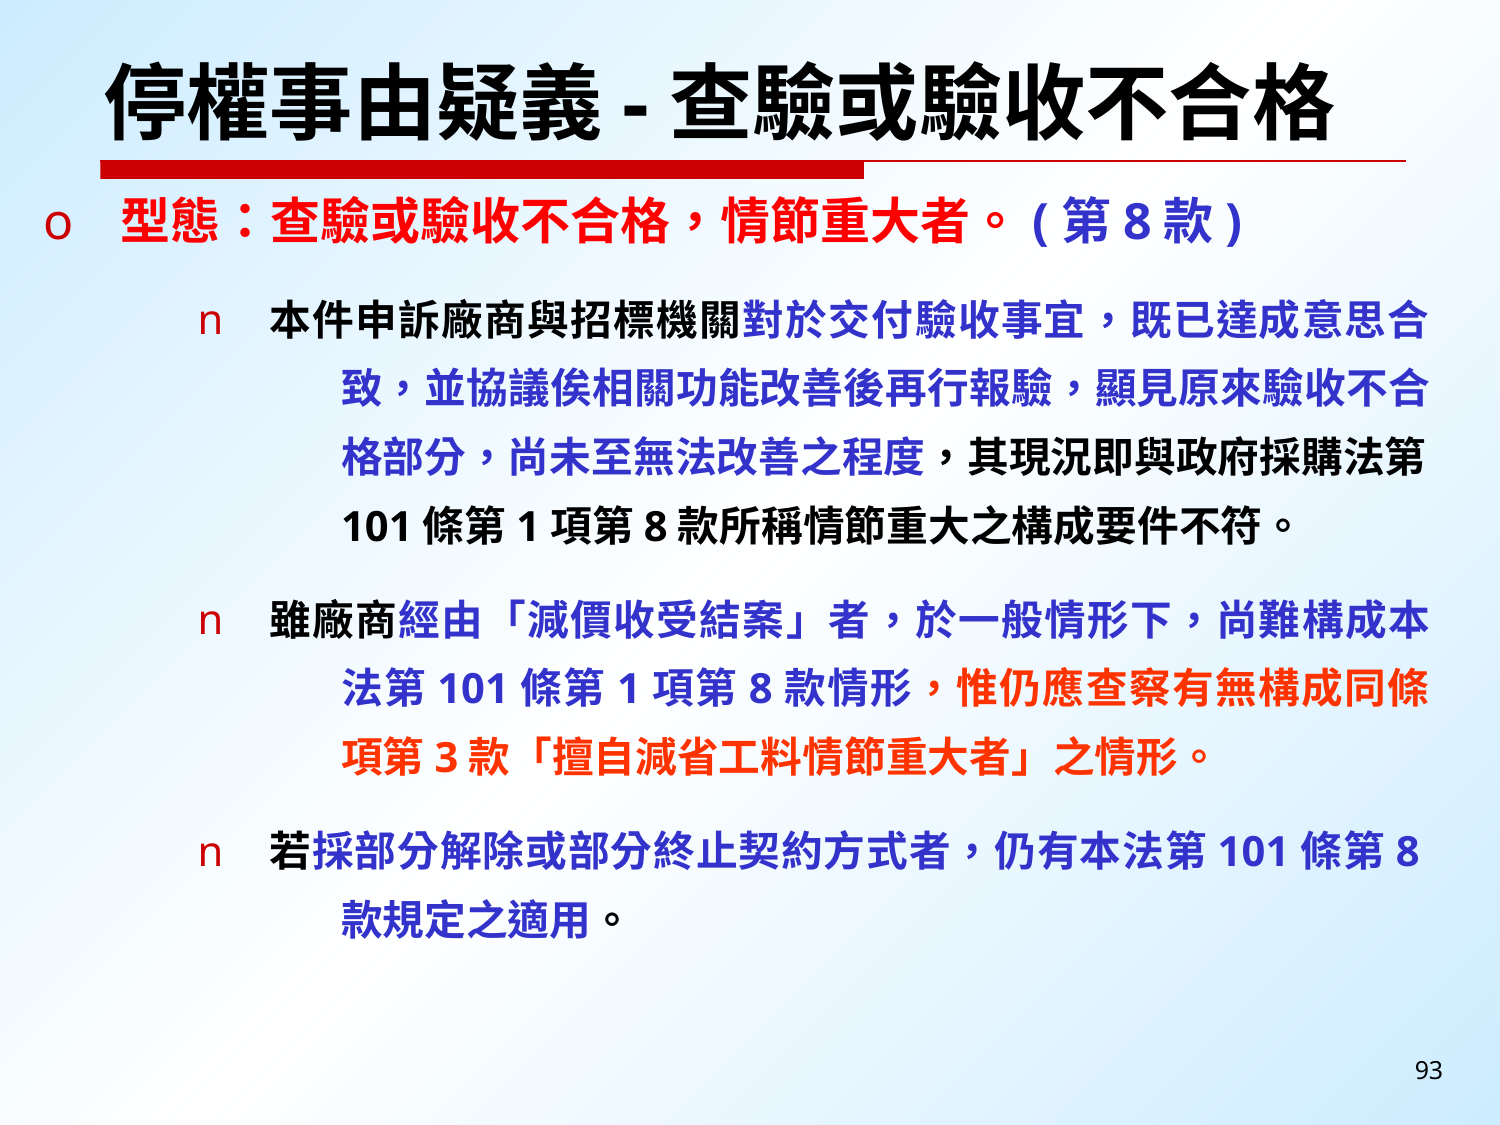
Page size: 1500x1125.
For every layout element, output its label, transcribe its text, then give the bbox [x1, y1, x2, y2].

title 停權事由疑義-查驗或驗收不合格 [88, 31, 1402, 158]
list 型態：查驗或驗收不合格，情節重大者。(第8款) 本件申訴廠商與招標機關對於交付驗收事宜，既已達成意思合致，並協議俟相關功能改善後再行報驗，顯見原來驗收不合格部分，尚未至無法改善之程度，其現況即與政府採購法第101條第1項第8款所稱情節重大之構成要件不符。 雖廠商經由「減價收受結案」者，於一般情形下，尚難構成本法第101條第1項第8款情形，惟仍應查察有無構成同條項第3款「擅自減省工料情節重大者」之情形。 若採部分解除或部分終止契約方式者，仍有本法第101條第8款規定之適用。 [28, 173, 1445, 1072]
